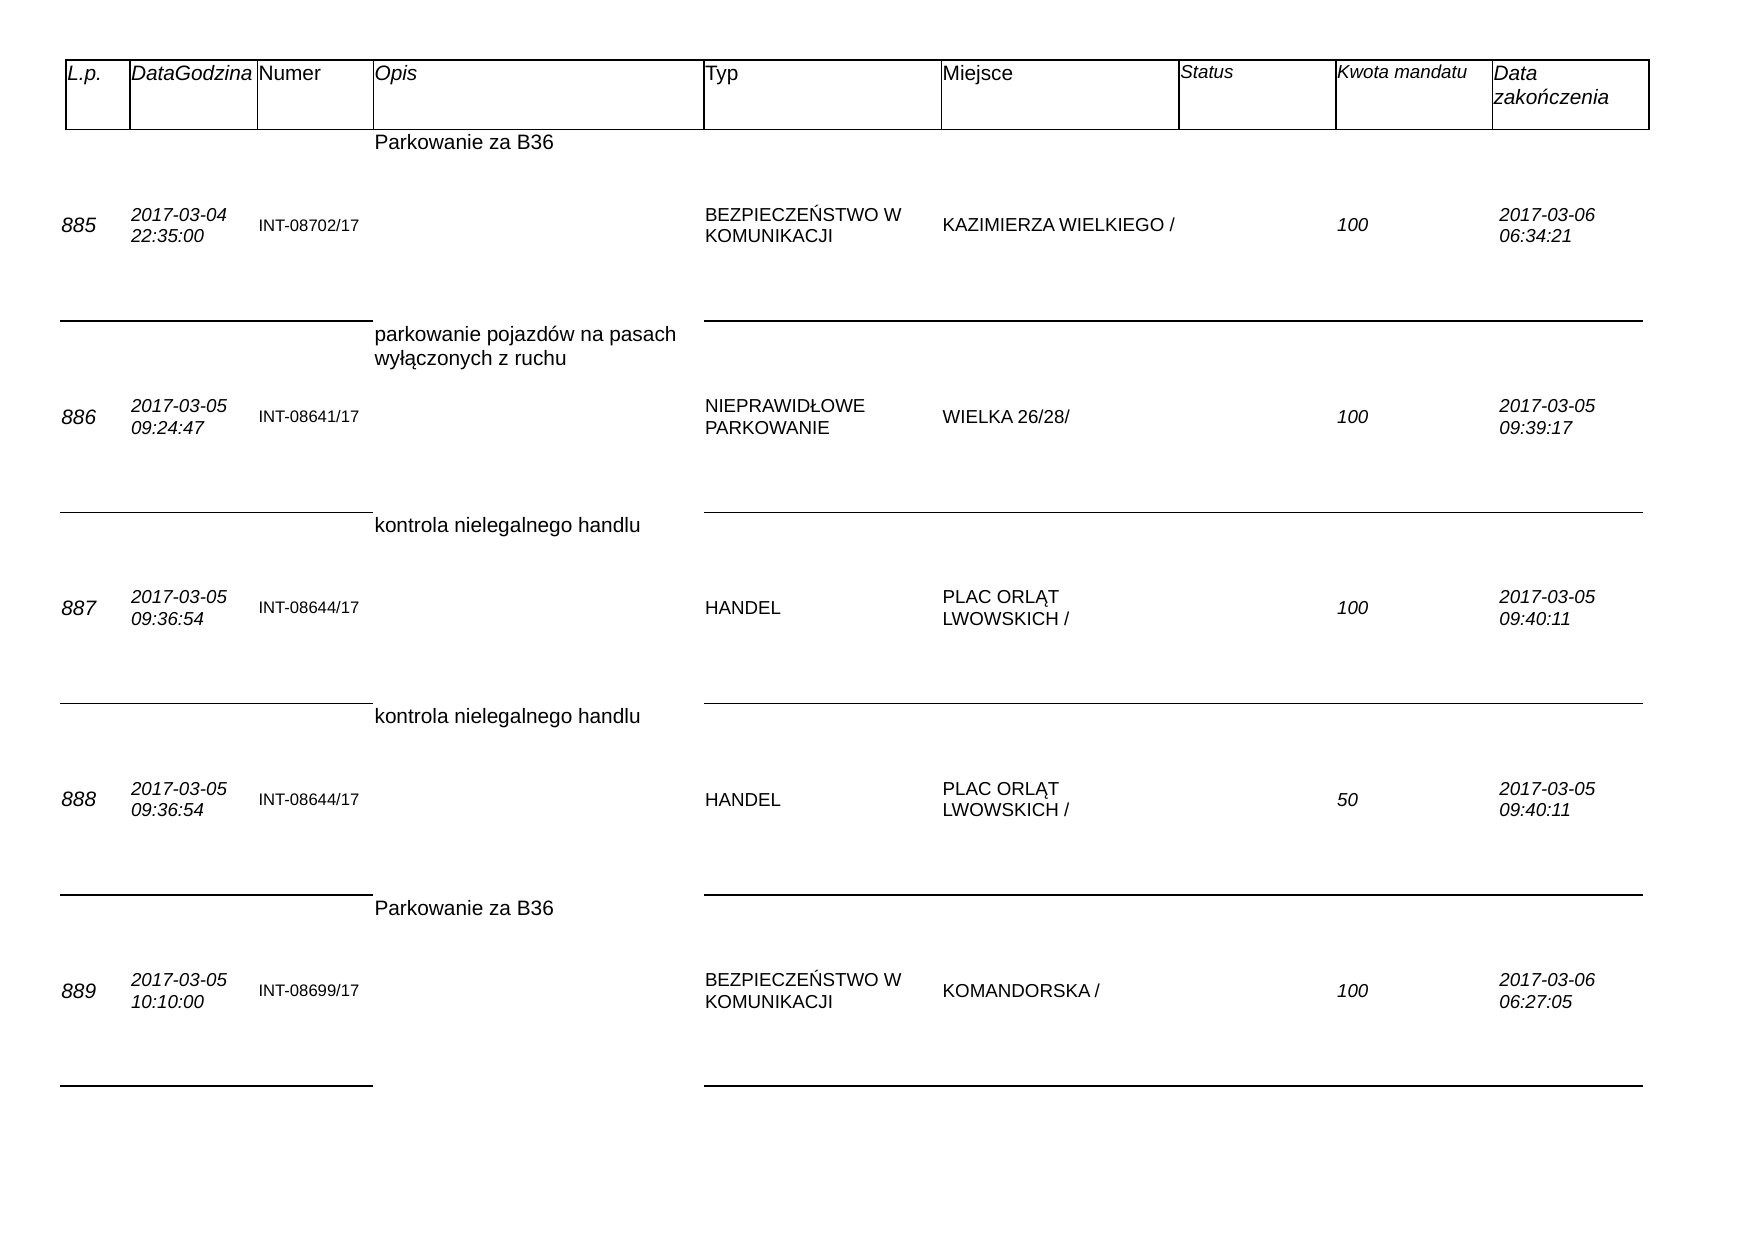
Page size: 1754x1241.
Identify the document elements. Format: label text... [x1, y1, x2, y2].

table_cell INT-08644/17 [257, 704, 373, 894]
table_header Opis [374, 61, 703, 129]
table_header DataGodzina [131, 61, 257, 129]
table_header Data zakończenia [1493, 61, 1648, 129]
table_cell [1643, 320, 1649, 511]
table_cell 2017-03-05 09:36:54 [130, 513, 257, 703]
table_cell 2017-03-05 09:24:47 [130, 322, 257, 511]
table_cell 889 [60, 896, 130, 1085]
table_cell 100 [1336, 322, 1498, 511]
table_cell KAZIMIERZA WIELKIEGO / [941, 130, 1179, 320]
table_cell Parkowanie za B36 [373, 894, 704, 1085]
table_cell 887 [60, 513, 130, 703]
table_cell 2017-03-05 10:10:00 [130, 896, 257, 1085]
table_cell KOMANDORSKA / [941, 896, 1179, 1085]
table_cell [1179, 130, 1336, 320]
table_cell BEZPIECZEŃSTWO W KOMUNIKACJI [704, 130, 941, 320]
table_cell INT-08641/17 [257, 322, 373, 511]
table_cell NIEPRAWIDŁOWE PARKOWANIE [704, 322, 941, 511]
table_cell Parkowanie za B36 [373, 130, 704, 320]
table_cell 2017-03-05 09:40:11 [1498, 704, 1643, 894]
table_cell 2017-03-05 09:40:11 [1498, 513, 1643, 703]
table_cell kontrola nielegalnego handlu [373, 511, 704, 703]
table_cell BEZPIECZEŃSTWO W KOMUNIKACJI [704, 896, 941, 1085]
table_cell [1179, 322, 1336, 511]
table_cell HANDEL [704, 513, 941, 703]
table_cell WIELKA 26/28/ [941, 322, 1179, 511]
table_cell 2017-03-04 22:35:00 [130, 130, 257, 320]
table_cell [1643, 894, 1649, 1085]
table_cell INT-08699/17 [257, 896, 373, 1085]
table_cell 886 [60, 322, 130, 511]
table_cell 100 [1336, 896, 1498, 1085]
table_header Miejsce [942, 61, 1178, 129]
table_cell 2017-03-06 06:27:05 [1498, 896, 1643, 1085]
table_cell [1643, 511, 1649, 703]
table_cell 100 [1336, 513, 1498, 703]
table_header Typ [705, 61, 941, 129]
table_cell 50 [1336, 704, 1498, 894]
table_cell parkowanie pojazdów na pasach wyłączonych z ruchu [373, 320, 704, 511]
table_cell 2017-03-06 06:34:21 [1498, 130, 1643, 320]
table_cell 888 [60, 704, 130, 894]
table_header Kwota mandatu [1337, 61, 1492, 129]
table_cell 100 [1336, 130, 1498, 320]
table_cell INT-08702/17 [257, 130, 373, 320]
table_cell INT-08644/17 [257, 513, 373, 703]
table_cell [1643, 703, 1649, 894]
table_cell 885 [60, 129, 130, 320]
table_cell kontrola nielegalnego handlu [373, 703, 704, 894]
table_cell HANDEL [704, 704, 941, 894]
table_cell [1643, 130, 1649, 320]
table_cell PLAC ORLĄT LWOWSKICH / [941, 513, 1179, 703]
table_cell PLAC ORLĄT LWOWSKICH / [941, 704, 1179, 894]
table_cell [1179, 513, 1336, 703]
table_header Numer [258, 61, 373, 129]
table_header Status [1180, 61, 1335, 129]
table_header L.p. [67, 61, 129, 129]
table_cell [1179, 704, 1336, 894]
table_cell 2017-03-05 09:39:17 [1498, 322, 1643, 511]
table_cell [1179, 896, 1336, 1085]
table_header [60, 59, 65, 129]
table_cell 2017-03-05 09:36:54 [130, 704, 257, 894]
